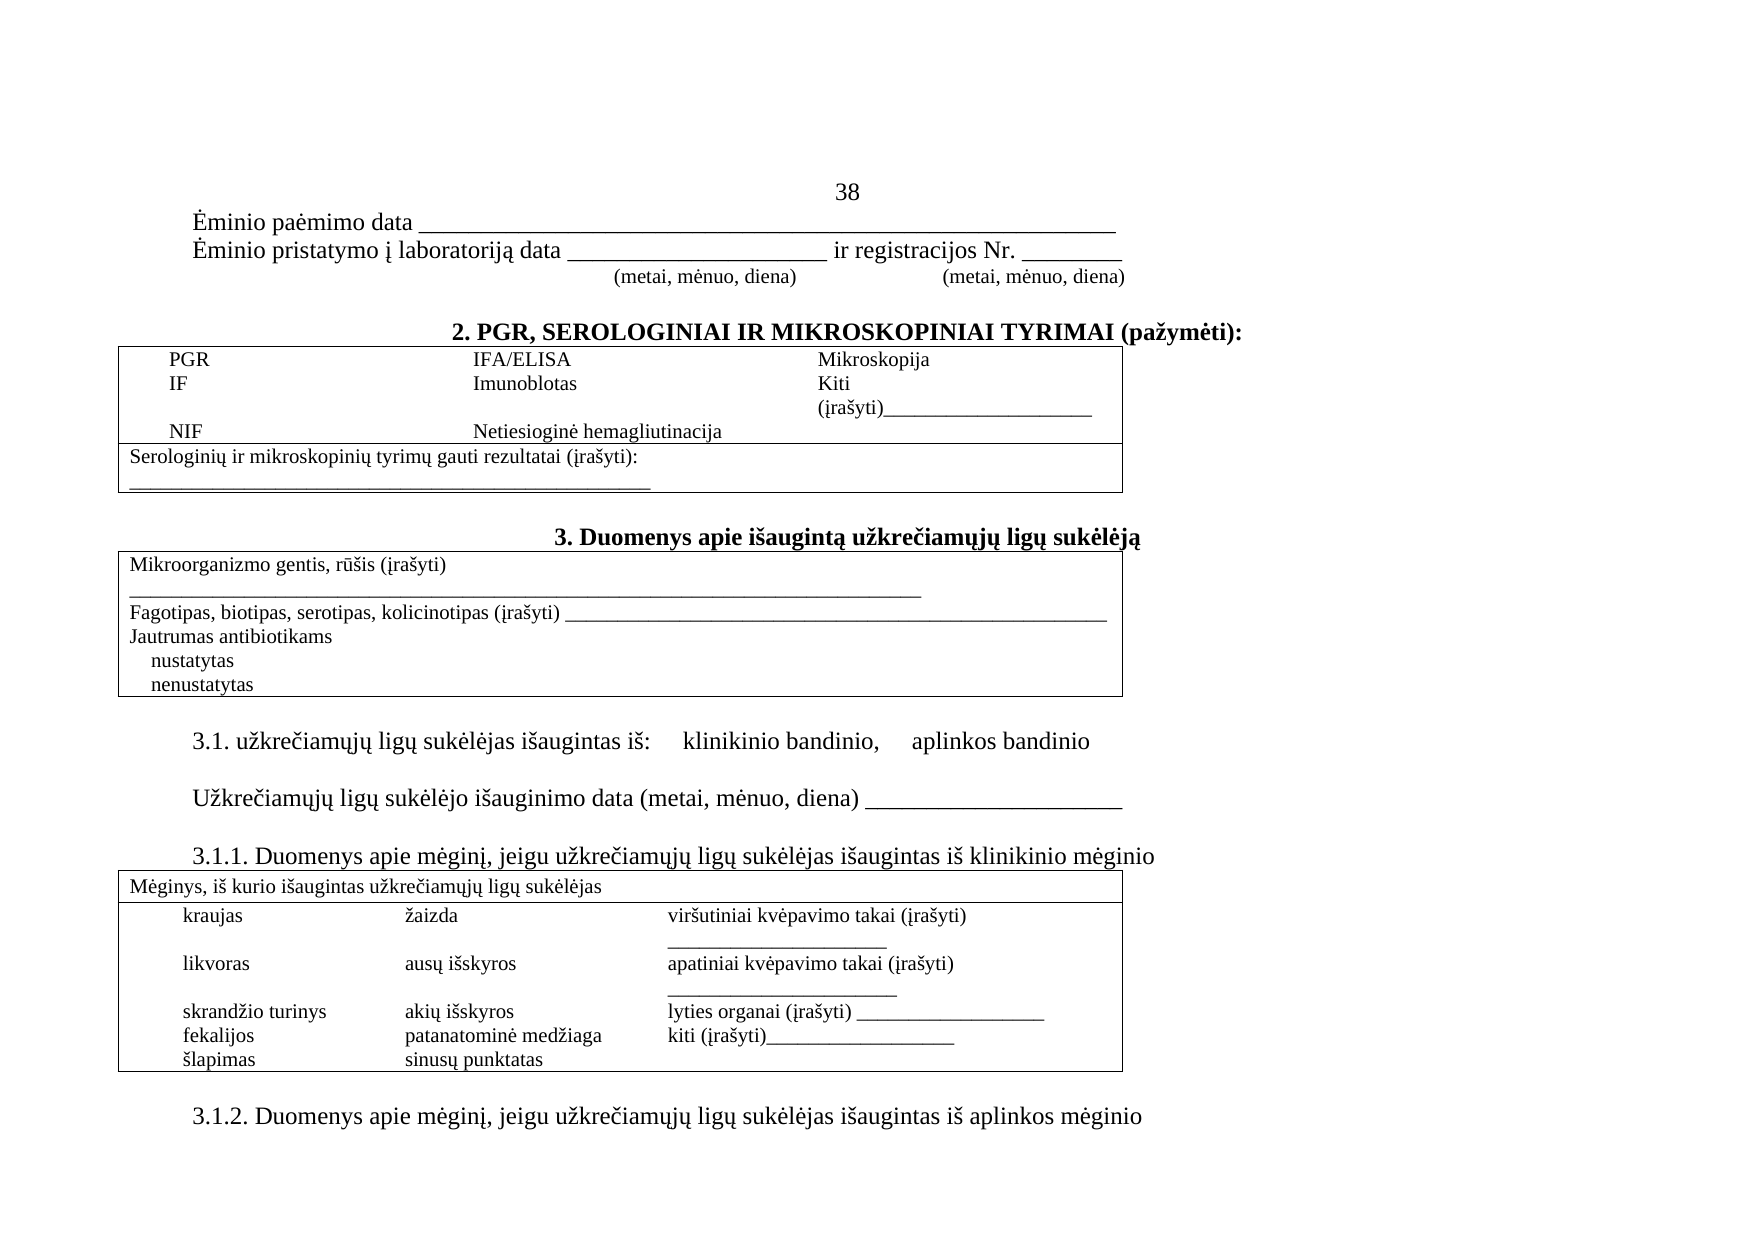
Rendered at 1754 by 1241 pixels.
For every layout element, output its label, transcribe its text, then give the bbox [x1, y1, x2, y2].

table_cell Kiti (įrašyti)____________________ [806, 371, 1122, 419]
table_cell apatiniai kvėpavimo takai (įrašyti) ______________________ [656, 951, 1122, 999]
table_cell patanatominė medžiaga [394, 1023, 613, 1047]
table_cell NIF [158, 419, 423, 443]
table_cell akių išskyros [394, 999, 613, 1023]
text 3.1.1. Duomenys apie mėginį, jeigu užkrečiamųjų ligų sukėlėjas išaugintas iš klinikinio mėginio [118, 841, 1577, 870]
table_cell Serologinių ir mikroskopinių tyrimų gauti rezultatai (įrašyti): __________________________________________________ [119, 444, 1122, 492]
table_cell skrandžio turinys [171, 999, 351, 1023]
table_cell  [423, 419, 462, 443]
text 2. PGR, SEROLOGINIAI IR MIKROSKOPINIAI TYRIMAI (pažymėti): [118, 317, 1577, 346]
text 3.1.2. Duomenys apie mėginį, jeigu užkrečiamųjų ligų sukėlėjas išaugintas iš aplinkos mėginio [118, 1101, 1577, 1130]
table_cell  [614, 999, 656, 1023]
table_cell [806, 419, 1122, 443]
table_cell sinusų punktatas [394, 1047, 613, 1071]
table_cell šlapimas [171, 1047, 351, 1071]
table_cell  [614, 951, 656, 999]
table_cell  [423, 371, 462, 419]
table_cell  [351, 1047, 393, 1071]
table_cell  [351, 903, 393, 951]
text Užkrečiamųjų ligų sukėlėjo išauginimo data (metai, mėnuo, diena) [118, 783, 1577, 812]
table_cell Imunoblotas [462, 371, 767, 419]
table_cell  [614, 903, 656, 951]
table_cell likvoras [171, 951, 351, 999]
table_header PGR [158, 347, 423, 371]
table_cell  [351, 999, 393, 1023]
text Ėminio pristatymo į laboratoriją data ir registracijos Nr. ________ [118, 235, 1577, 264]
table_header IFA/ELISA [462, 347, 767, 371]
table_cell  [119, 371, 158, 419]
table_cell  [119, 419, 158, 443]
table_cell kraujas [171, 903, 351, 951]
table_header Mėginys, iš kurio išaugintas užkrečiamųjų ligų sukėlėjas [119, 871, 1122, 902]
table_cell [614, 1047, 656, 1071]
table_cell viršutiniai kvėpavimo takai (įrašyti) _____________________ [656, 903, 1122, 951]
table_header Mikroskopija [806, 347, 1122, 371]
text 3.1. užkrečiamųjų ligų sukėlėjas išaugintas iš:  klinikinio bandinio,  aplinkos bandinio [118, 726, 1577, 755]
text Ėminio paėmimo data [118, 207, 1577, 235]
table_cell [767, 419, 806, 443]
table_cell  [119, 951, 171, 999]
table_cell  [119, 1023, 171, 1047]
table_cell  [351, 951, 393, 999]
table_cell fekalijos [171, 1023, 351, 1047]
table_header  [767, 347, 806, 371]
text 3. Duomenys apie išaugintą užkrečiamųjų ligų sukėlėją [118, 522, 1577, 551]
table_cell lyties organai (įrašyti) __________________ [656, 999, 1122, 1023]
table_header  [119, 347, 158, 371]
table_cell Netiesioginė hemagliutinacija [462, 419, 767, 443]
table_header Mikroorganizmo gentis, rūšis (įrašyti) ____________________________________________________________________________ Fagotipas, biotipas, serotipas, kolicinotipas (įrašyti) ____________________________________________________ Jautrumas antibiotikams  nustatytas  nenustatytas [119, 552, 1122, 696]
table_cell  [119, 903, 171, 951]
table_header  [423, 347, 462, 371]
table_cell  [119, 1047, 171, 1071]
table_cell  [767, 371, 806, 419]
table_cell ausų išskyros [394, 951, 613, 999]
table_cell  [351, 1023, 393, 1047]
table_cell IF [158, 371, 423, 419]
table_cell žaizda [394, 903, 613, 951]
table_cell  [119, 999, 171, 1023]
table_cell  [614, 1023, 656, 1047]
table_cell [656, 1047, 1122, 1071]
text (metai, mėnuo, diena) (metai, mėnuo, diena) [118, 264, 1577, 288]
table_cell kiti (įrašyti)__________________ [656, 1023, 1122, 1047]
